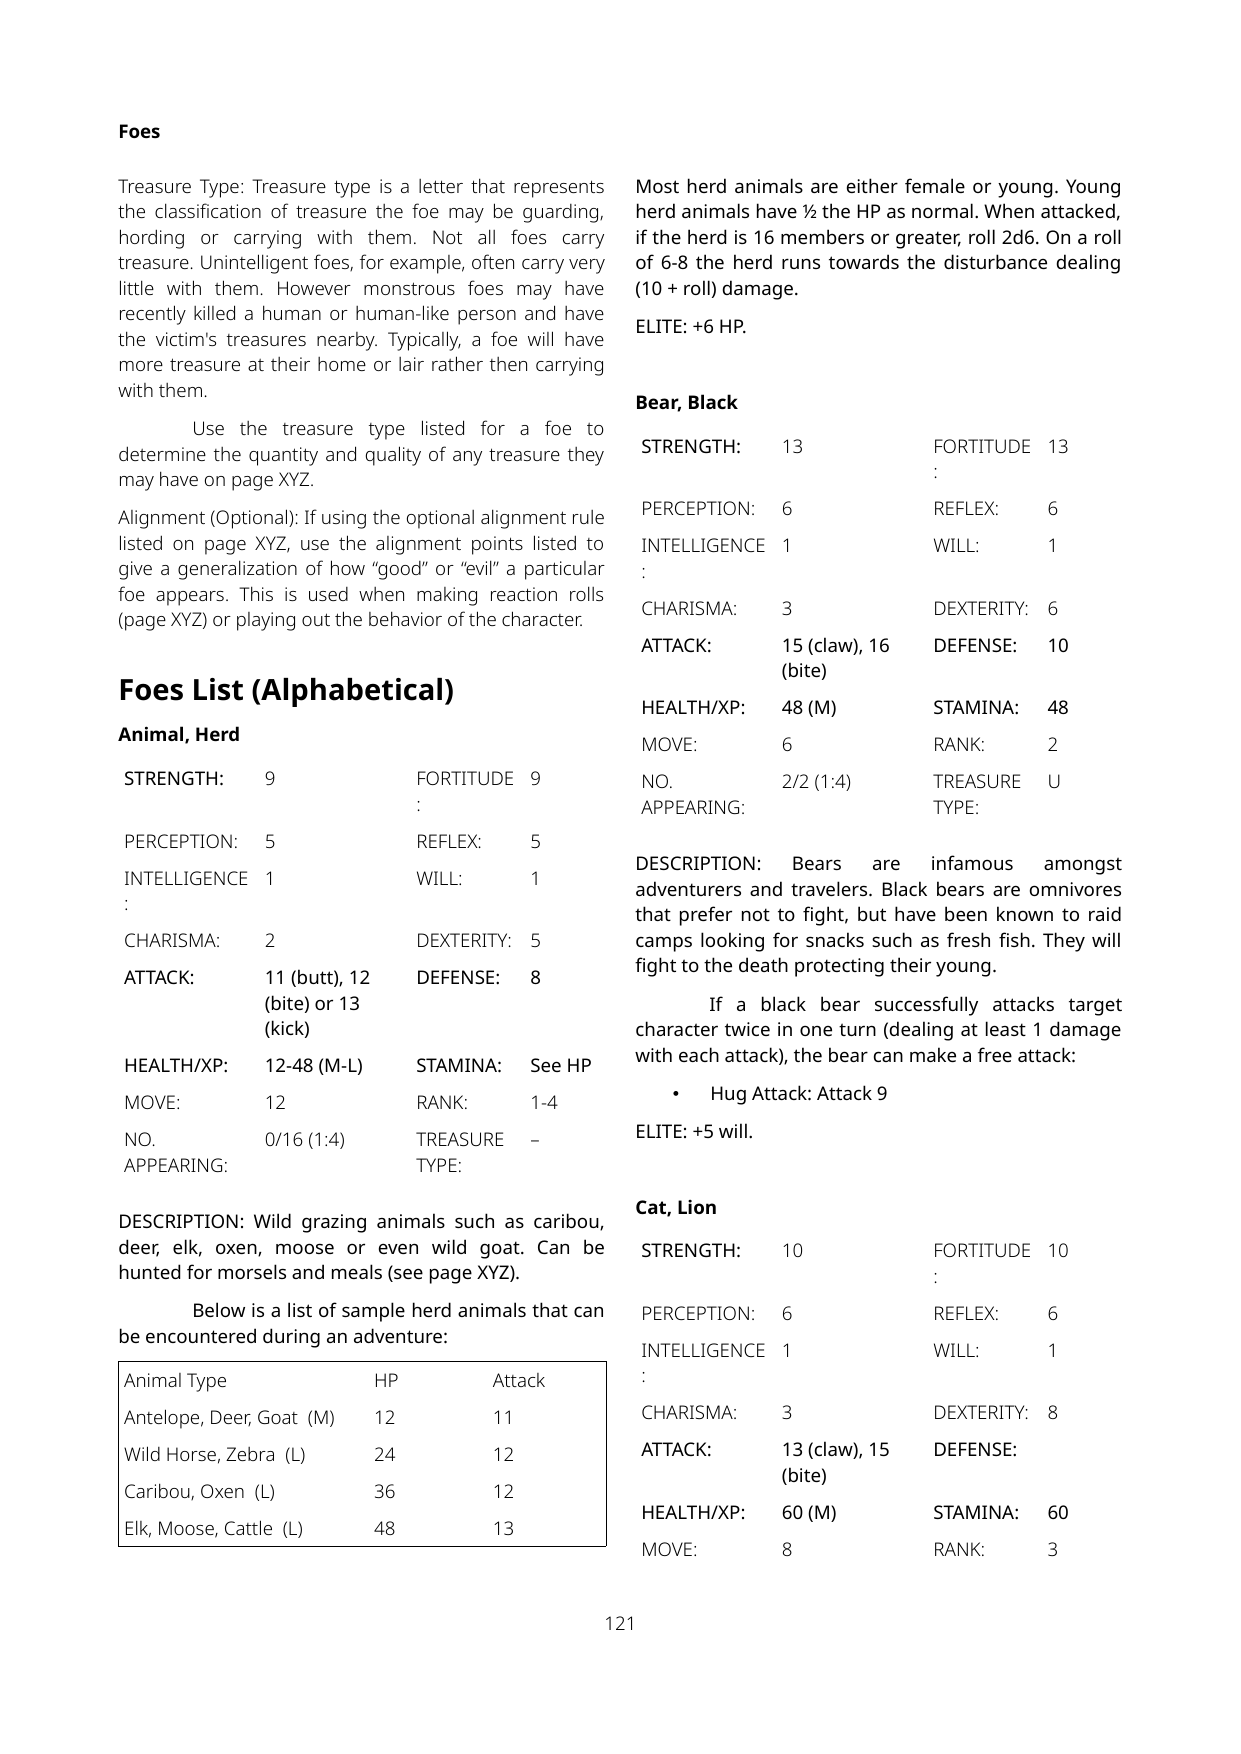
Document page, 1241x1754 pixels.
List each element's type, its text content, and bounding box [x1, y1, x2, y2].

table_cell 13 (claw), 15 (bite) [776, 1431, 927, 1493]
table_cell 36 [368, 1472, 487, 1509]
table_cell STAMINA: [928, 1494, 1041, 1530]
table_header 10 [1041, 1232, 1123, 1294]
table_cell 1 [1041, 527, 1123, 589]
table_header FORTITUDE: [410, 760, 524, 822]
table_cell STAMINA: [928, 689, 1041, 726]
table_cell MOVE: [635, 1530, 776, 1567]
table_cell 2 [1041, 726, 1123, 763]
table_cell INTELLIGENCE: [635, 1331, 776, 1394]
table_cell 1 [524, 859, 606, 922]
table_cell 48 [1041, 689, 1123, 726]
table_cell U [1041, 763, 1123, 825]
table_cell ATTACK: [118, 959, 259, 1047]
table_cell 8 [524, 959, 606, 1047]
table_cell REFLEX: [928, 490, 1041, 527]
table_cell WILL: [928, 527, 1041, 589]
table_cell Wild Horse, Zebra (L) [119, 1435, 368, 1472]
table_cell Elk, Moose, Cattle (L) [119, 1509, 368, 1546]
table_header STRENGTH: [118, 760, 259, 822]
table_cell Caribou, Oxen (L) [119, 1472, 368, 1509]
table_cell INTELLIGENCE: [635, 527, 776, 589]
table_cell 6 [1041, 589, 1123, 626]
table_cell 1 [259, 859, 410, 922]
table_cell 0/16 (1:4) [259, 1121, 410, 1183]
table_cell TREASURE TYPE: [410, 1121, 524, 1183]
table_cell 10 [1041, 626, 1123, 689]
table_cell 2/2 (1:4) [776, 763, 927, 825]
table_cell 1 [1041, 1331, 1123, 1394]
text DESCRIPTION: Wild grazing animals such as caribou, deer, elk, oxen, moose or even wild goat. Can be hunted for morsels and meals (see page XYZ). [118, 1183, 605, 1285]
table_cell DEXTERITY: [928, 1394, 1041, 1431]
table_cell 1 [776, 1331, 927, 1394]
table_cell 3 [776, 589, 927, 626]
table_cell See HP [524, 1047, 606, 1084]
text Below is a list of sample herd animals that can be encountered during an adventure: [118, 1298, 605, 1349]
table_cell NO. APPEARING: [635, 763, 776, 825]
table_cell 12 [368, 1398, 487, 1435]
table_cell 24 [368, 1435, 487, 1472]
table_cell 15 (claw), 16 (bite) [776, 626, 927, 689]
table_header 13 [1041, 427, 1123, 490]
subtitle Foes List (Alphabetical) [118, 669, 605, 709]
table_cell – [524, 1121, 606, 1183]
table_header 9 [524, 760, 606, 822]
table_cell Antelope, Deer, Goat (M) [119, 1398, 368, 1435]
table_cell CHARISMA: [635, 589, 776, 626]
table_cell 6 [1041, 1295, 1123, 1331]
table_header 10 [776, 1232, 927, 1294]
table_cell REFLEX: [410, 822, 524, 859]
table_cell 13 [487, 1509, 606, 1546]
table_cell ATTACK: [635, 626, 776, 689]
text Alignment (Optional): If using the optional alignment rule listed on page XYZ, use the alignment points listed to give a generalization of how “good” or “evil” a particular foe appears. This is used when making reaction rolls (page XYZ) or playing out the behavior of the character. [118, 504, 605, 632]
table_cell NO. APPEARING: [118, 1121, 259, 1183]
table_cell 60 [1041, 1494, 1123, 1530]
table_cell 48 [368, 1509, 487, 1546]
table_cell 11 (butt), 12 (bite) or 13 (kick) [259, 959, 410, 1047]
table_cell 6 [776, 726, 927, 763]
table_cell MOVE: [118, 1084, 259, 1121]
text Cat, Lion [635, 1194, 1122, 1219]
list Hug Attack: Attack 9 [673, 1080, 1122, 1105]
table_cell 3 [1041, 1530, 1123, 1567]
table_header STRENGTH: [635, 427, 776, 490]
table_cell WILL: [928, 1331, 1041, 1394]
table_cell REFLEX: [928, 1295, 1041, 1331]
table_cell 5 [524, 822, 606, 859]
table_cell 5 [524, 922, 606, 959]
table_cell DEXTERITY: [410, 922, 524, 959]
table_cell PERCEPTION: [635, 490, 776, 527]
table_cell 5 [259, 822, 410, 859]
table_cell 60 (M) [776, 1494, 927, 1530]
text DESCRIPTION: Bears are infamous amongst adventurers and travelers. Black bears are omnivores that prefer not to fight, but have been known to raid camps looking for snacks such as fresh fish. They will fight to the death protecting their young. [635, 825, 1122, 978]
table_cell 12-48 (M-L) [259, 1047, 410, 1084]
table_cell RANK: [928, 726, 1041, 763]
table_cell PERCEPTION: [118, 822, 259, 859]
table_cell 12 [487, 1472, 606, 1509]
text Animal, Herd [118, 722, 605, 747]
table_header FORTITUDE: [928, 1232, 1041, 1294]
table_cell 6 [1041, 490, 1123, 527]
table_cell 2 [259, 922, 410, 959]
table_cell 8 [776, 1530, 927, 1567]
table_cell INTELLIGENCE: [118, 859, 259, 922]
table_cell DEFENSE: [928, 626, 1041, 689]
table_cell CHARISMA: [635, 1394, 776, 1431]
text If a black bear successfully attacks target character twice in one turn (dealing at least 1 damage with each attack), the bear can make a free attack: [635, 991, 1122, 1067]
table_cell PERCEPTION: [635, 1295, 776, 1331]
table_cell 1 [776, 527, 927, 589]
table_cell 8 [1041, 1394, 1123, 1431]
table_cell 6 [776, 490, 927, 527]
table_cell RANK: [928, 1530, 1041, 1567]
text Bear, Black [635, 389, 1122, 415]
table_cell STAMINA: [410, 1047, 524, 1084]
table_cell 12 [259, 1084, 410, 1121]
table_cell DEFENSE: [410, 959, 524, 1047]
table_cell HEALTH/XP: [635, 1494, 776, 1530]
table_cell CHARISMA: [118, 922, 259, 959]
text ELITE: +6 HP. [635, 313, 1122, 339]
table_cell DEXTERITY: [928, 589, 1041, 626]
table_cell [1041, 1431, 1123, 1493]
table_cell ATTACK: [635, 1431, 776, 1493]
table_header FORTITUDE: [928, 427, 1041, 490]
table_header STRENGTH: [635, 1232, 776, 1294]
table_cell DEFENSE: [928, 1431, 1041, 1493]
table_cell MOVE: [635, 726, 776, 763]
table_cell 48 (M) [776, 689, 927, 726]
table_cell TREASURE TYPE: [928, 763, 1041, 825]
table_header Attack [487, 1362, 606, 1398]
table_header 13 [776, 427, 927, 490]
table_cell RANK: [410, 1084, 524, 1121]
table_header 9 [259, 760, 410, 822]
text Most herd animals are either female or young. Young herd animals have ½ the HP as normal. When attacked, if the herd is 16 members or greater, roll 2d6. On a roll of 6-8 the herd runs towards the disturbance dealing (10 + roll) damage. [635, 173, 1122, 301]
text Use the treasure type listed for a foe to determine the quantity and quality of any treasure they may have on page XYZ. [118, 415, 605, 492]
table_cell 3 [776, 1394, 927, 1431]
table_cell 1-4 [524, 1084, 606, 1121]
table_header Animal Type [119, 1362, 368, 1398]
table_cell 12 [487, 1435, 606, 1472]
table_cell WILL: [410, 859, 524, 922]
table_cell 6 [776, 1295, 927, 1331]
table_cell HEALTH/XP: [635, 689, 776, 726]
table_header HP [368, 1362, 487, 1398]
text Treasure Type: Treasure type is a letter that represents the classification of treasure the foe may be guarding, hording or carrying with them. Not all foes carry treasure. Unintelligent foes, for example, often carry very little with them. However monstrous foes may have recently killed a human or human-like person and have the victim's treasures nearby. Typically, a foe will have more treasure at their home or lair rather then carrying with them. [118, 173, 605, 403]
text ELITE: +5 will. [635, 1118, 1122, 1143]
table_cell 11 [487, 1398, 606, 1435]
table_cell HEALTH/XP: [118, 1047, 259, 1084]
